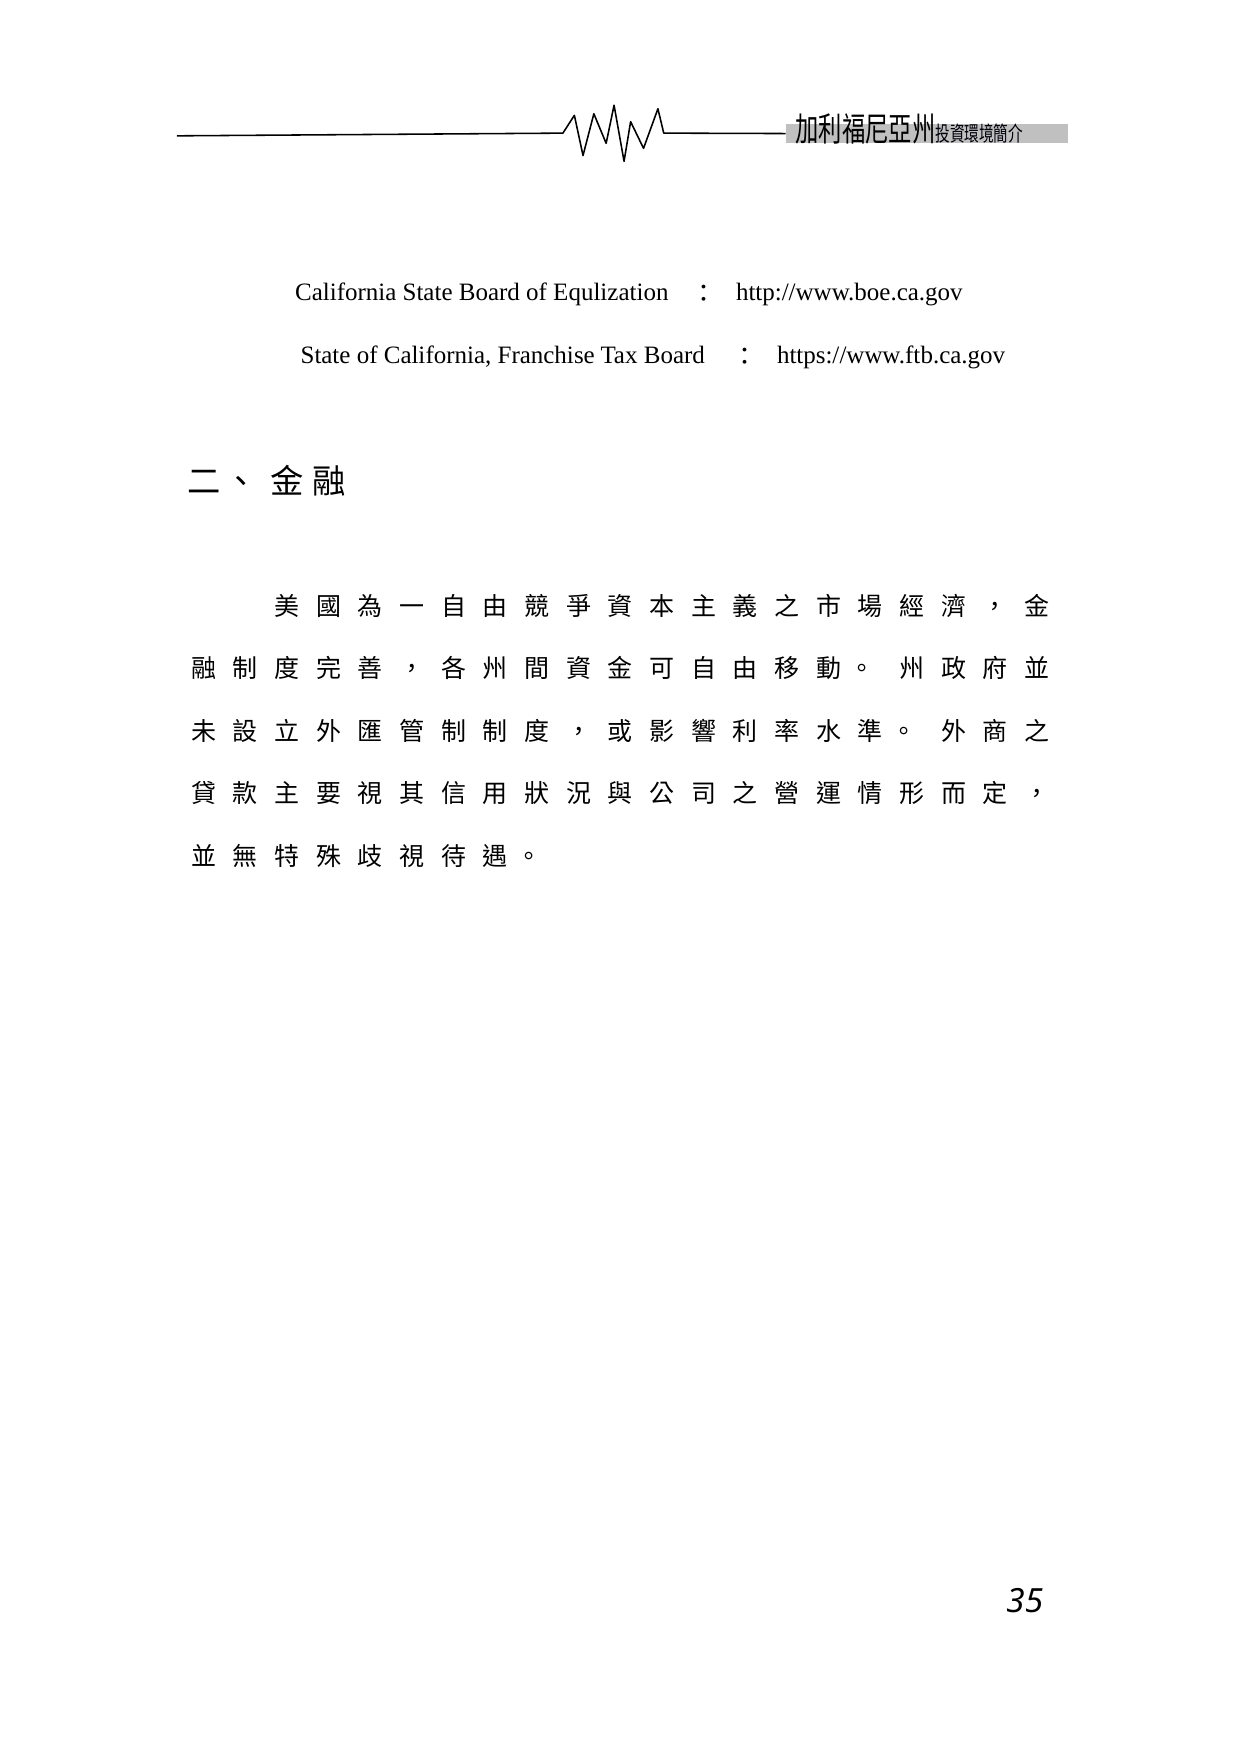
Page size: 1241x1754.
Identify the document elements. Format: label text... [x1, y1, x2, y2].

text State of California, Franchise Tax Board：https://www.ftb.ca.gov [207, 313, 1058, 375]
text 二、金融 [183, 438, 1058, 500]
text California State Board of Equlization：http://www.boe.ca.gov [207, 250, 1058, 313]
text 美國為一自由競爭資本主義之市場經濟，金融制度完善，各州間資金可自由移動。州政府並未設立外匯管制制度，或影響利率水準。外商之貸款主要視其信用狀況與公司之營運情形而定，並無特殊歧視待遇。 [183, 563, 1058, 875]
